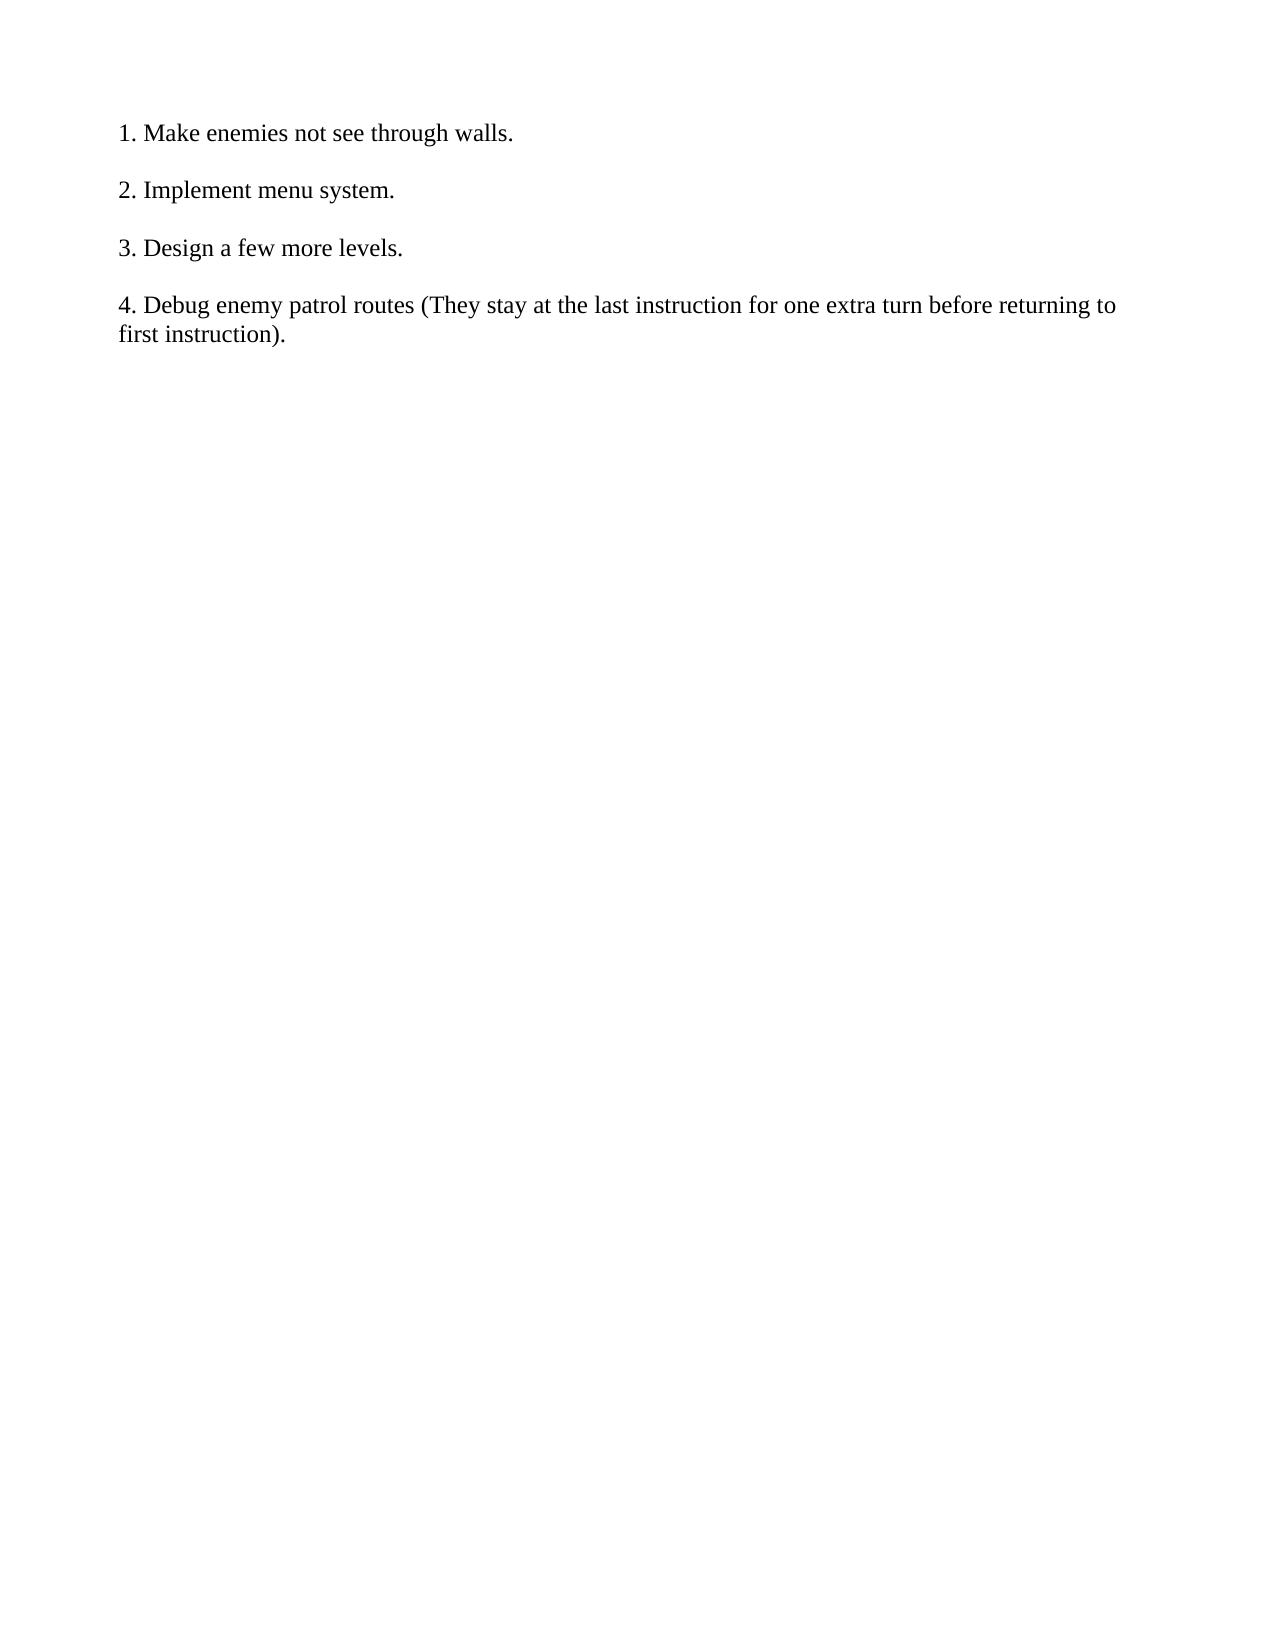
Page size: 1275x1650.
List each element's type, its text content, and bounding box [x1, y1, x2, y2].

text 1. Make enemies not see through walls. [118, 118, 1157, 147]
text 3. Design a few more levels. [118, 233, 1157, 262]
text 4. Debug enemy patrol routes (They stay at the last instruction for one extra turn before returning to first instruction). [118, 291, 1157, 348]
text 2. Implement menu system. [118, 176, 1157, 204]
